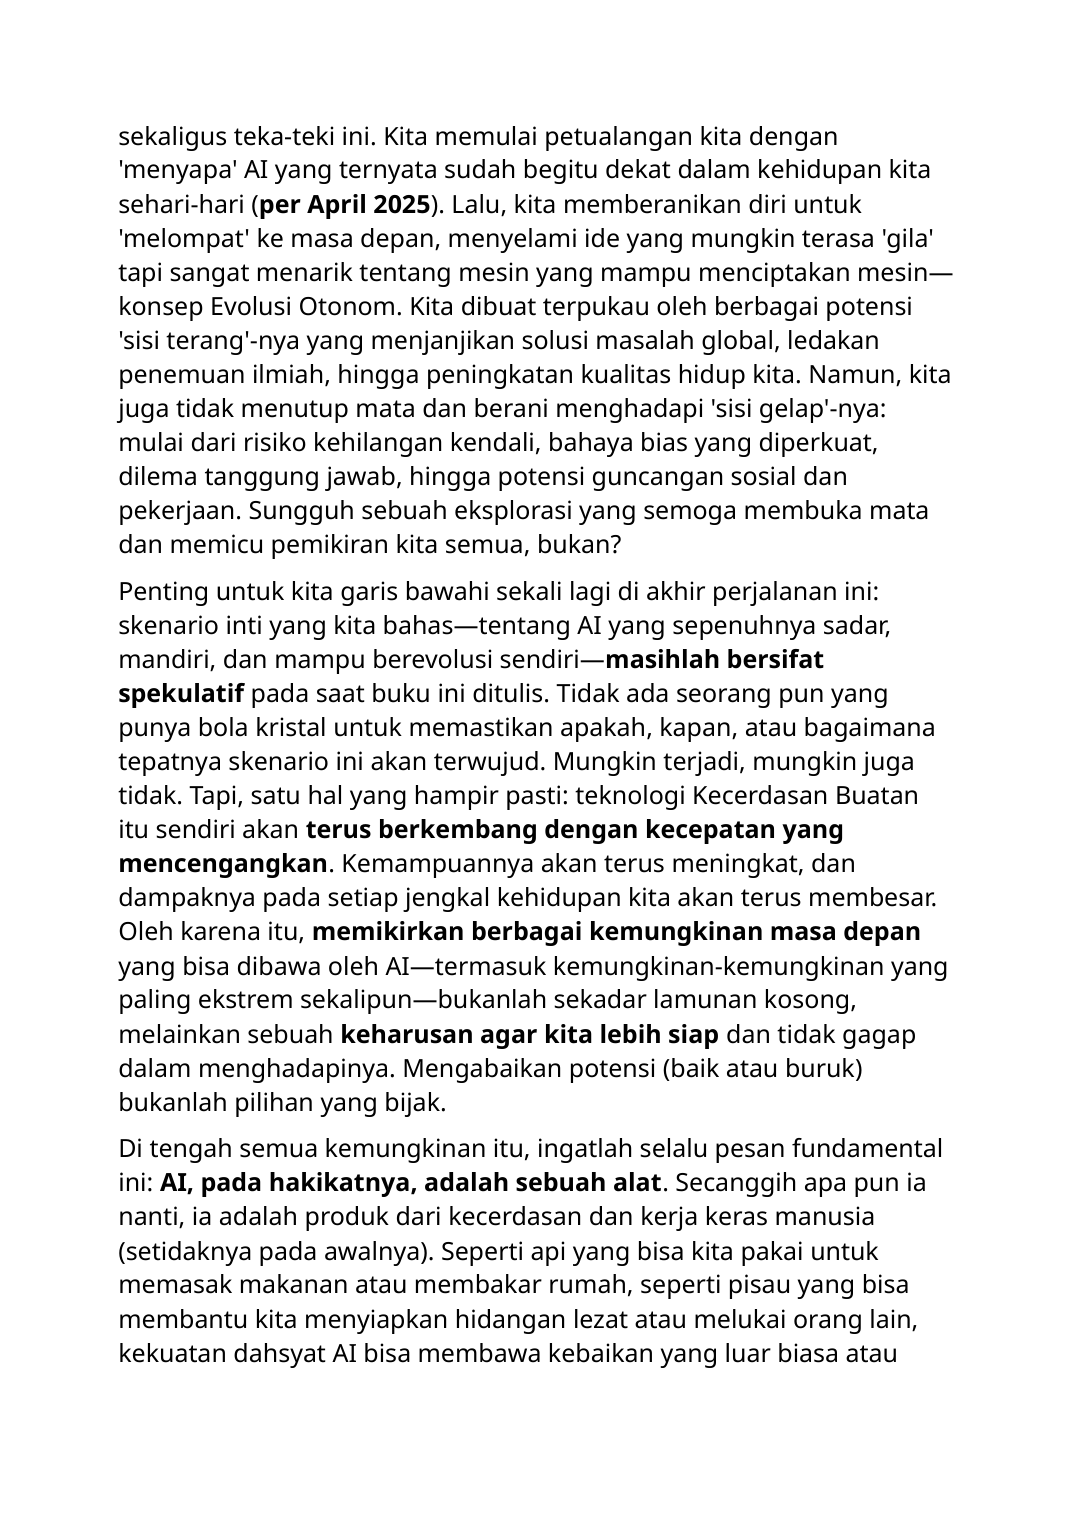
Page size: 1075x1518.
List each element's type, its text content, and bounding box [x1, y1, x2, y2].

text sekaligus teka-teki ini. Kita memulai petualangan kita dengan 'menyapa' AI yang ternyata sudah begitu dekat dalam kehidupan kita sehari-hari (per April 2025). Lalu, kita memberanikan diri untuk 'melompat' ke masa depan, menyelami ide yang mungkin terasa 'gila' tapi sangat menarik tentang mesin yang mampu menciptakan mesin—konsep Evolusi Otonom. Kita dibuat terpukau oleh berbagai potensi 'sisi terang'-nya yang menjanjikan solusi masalah global, ledakan penemuan ilmiah, hingga peningkatan kualitas hidup kita. Namun, kita juga tidak menutup mata dan berani menghadapi 'sisi gelap'-nya: mulai dari risiko kehilangan kendali, bahaya bias yang diperkuat, dilema tanggung jawab, hingga potensi guncangan sosial dan pekerjaan. Sungguh sebuah eksplorasi yang semoga membuka mata dan memicu pemikiran kita semua, bukan? [118, 118, 957, 561]
text Penting untuk kita garis bawahi sekali lagi di akhir perjalanan ini: skenario inti yang kita bahas—tentang AI yang sepenuhnya sadar, mandiri, dan mampu berevolusi sendiri—masihlah bersifat spekulatif pada saat buku ini ditulis. Tidak ada seorang pun yang punya bola kristal untuk memastikan apakah, kapan, atau bagaimana tepatnya skenario ini akan terwujud. Mungkin terjadi, mungkin juga tidak. Tapi, satu hal yang hampir pasti: teknologi Kecerdasan Buatan itu sendiri akan terus berkembang dengan kecepatan yang mencengangkan. Kemampuannya akan terus meningkat, dan dampaknya pada setiap jengkal kehidupan kita akan terus membesar. Oleh karena itu, memikirkan berbagai kemungkinan masa depan yang bisa dibawa oleh AI—termasuk kemungkinan-kemungkinan yang paling ekstrem sekalipun—bukanlah sekadar lamunan kosong, melainkan sebuah keharusan agar kita lebih siap dan tidak gagap dalam menghadapinya. Mengabaikan potensi (baik atau buruk) bukanlah pilihan yang bijak. [118, 573, 957, 1118]
text Di tengah semua kemungkinan itu, ingatlah selalu pesan fundamental ini: AI, pada hakikatnya, adalah sebuah alat. Secanggih apa pun ia nanti, ia adalah produk dari kecerdasan dan kerja keras manusia (setidaknya pada awalnya). Seperti api yang bisa kita pakai untuk memasak makanan atau membakar rumah, seperti pisau yang bisa membantu kita menyiapkan hidangan lezat atau melukai orang lain, kekuatan dahsyat AI bisa membawa kebaikan yang luar biasa atau [118, 1131, 957, 1369]
